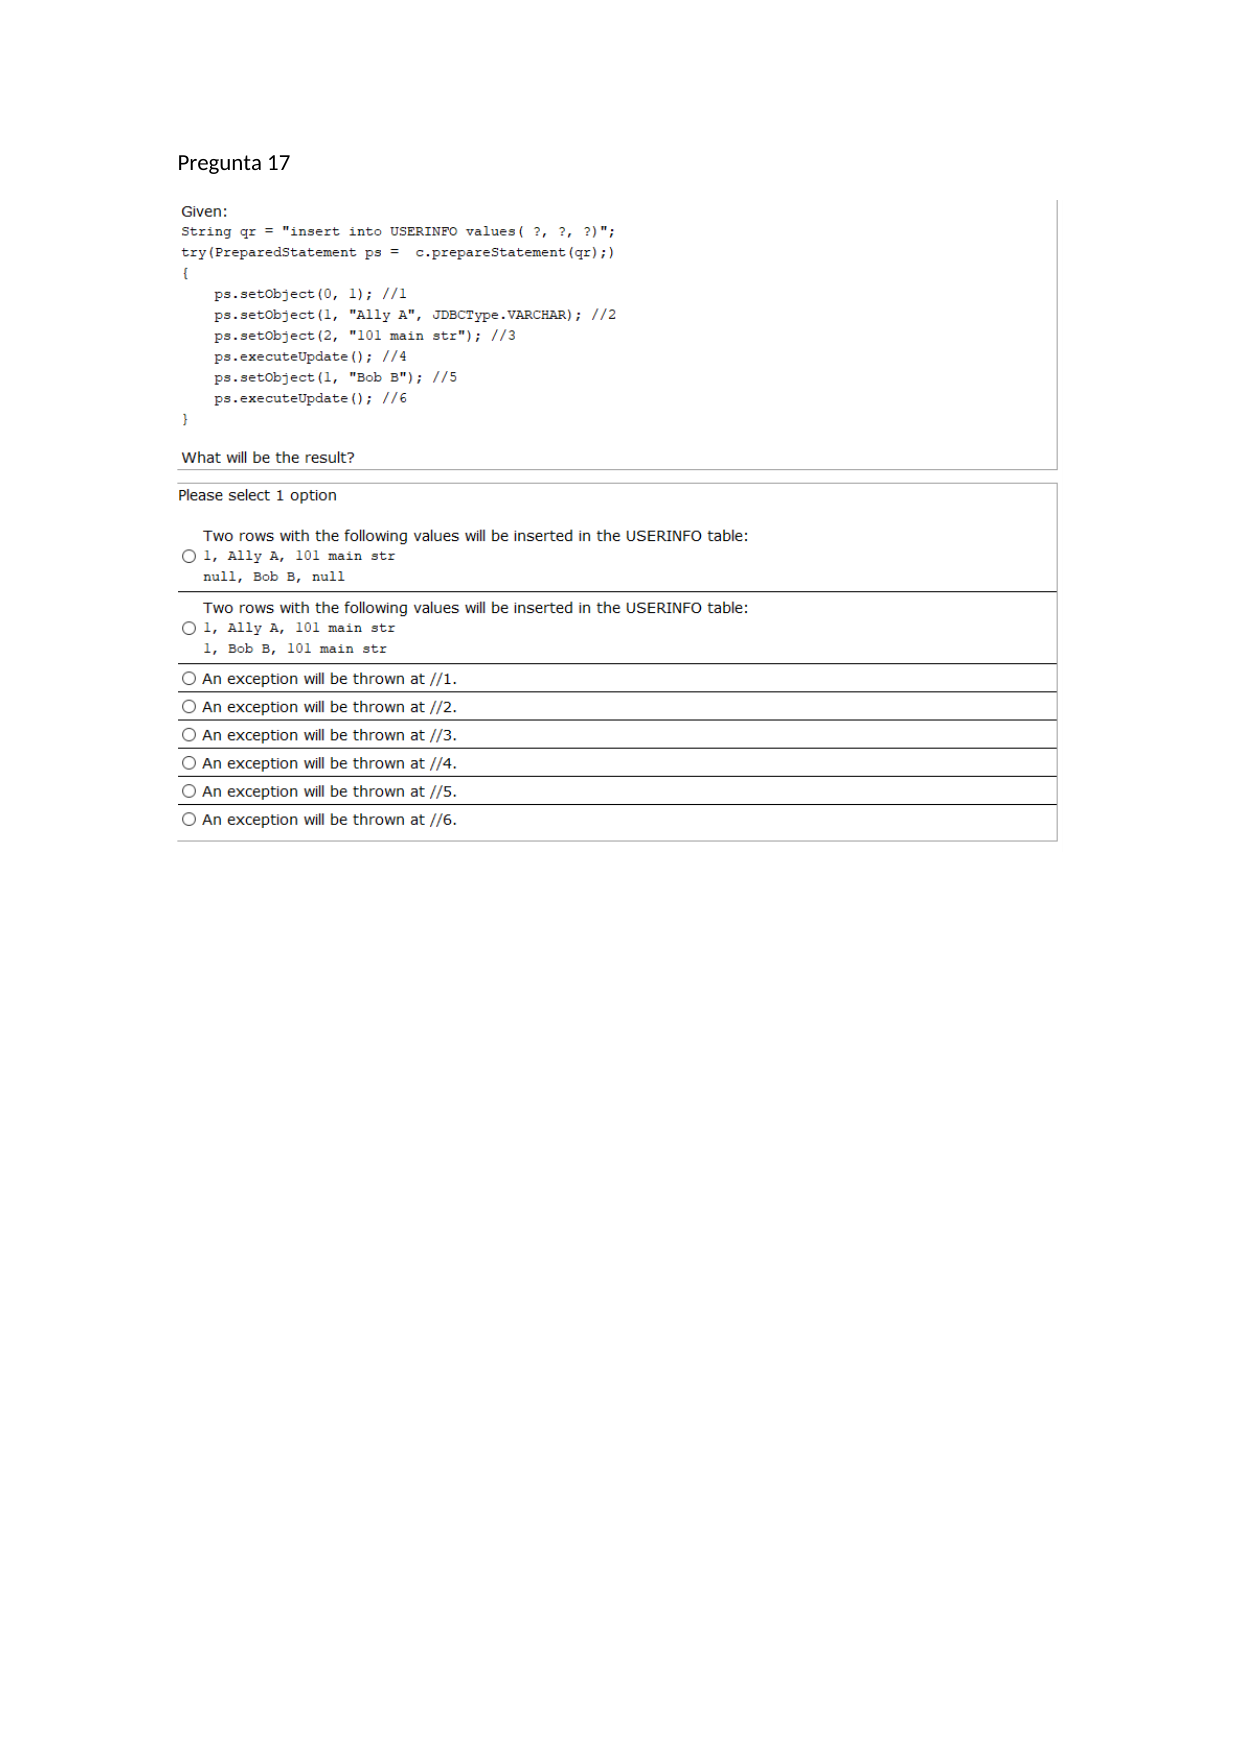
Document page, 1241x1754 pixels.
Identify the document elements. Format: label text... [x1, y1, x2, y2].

text Pregunta 17 [177, 148, 1063, 176]
picture [177, 200, 1063, 852]
